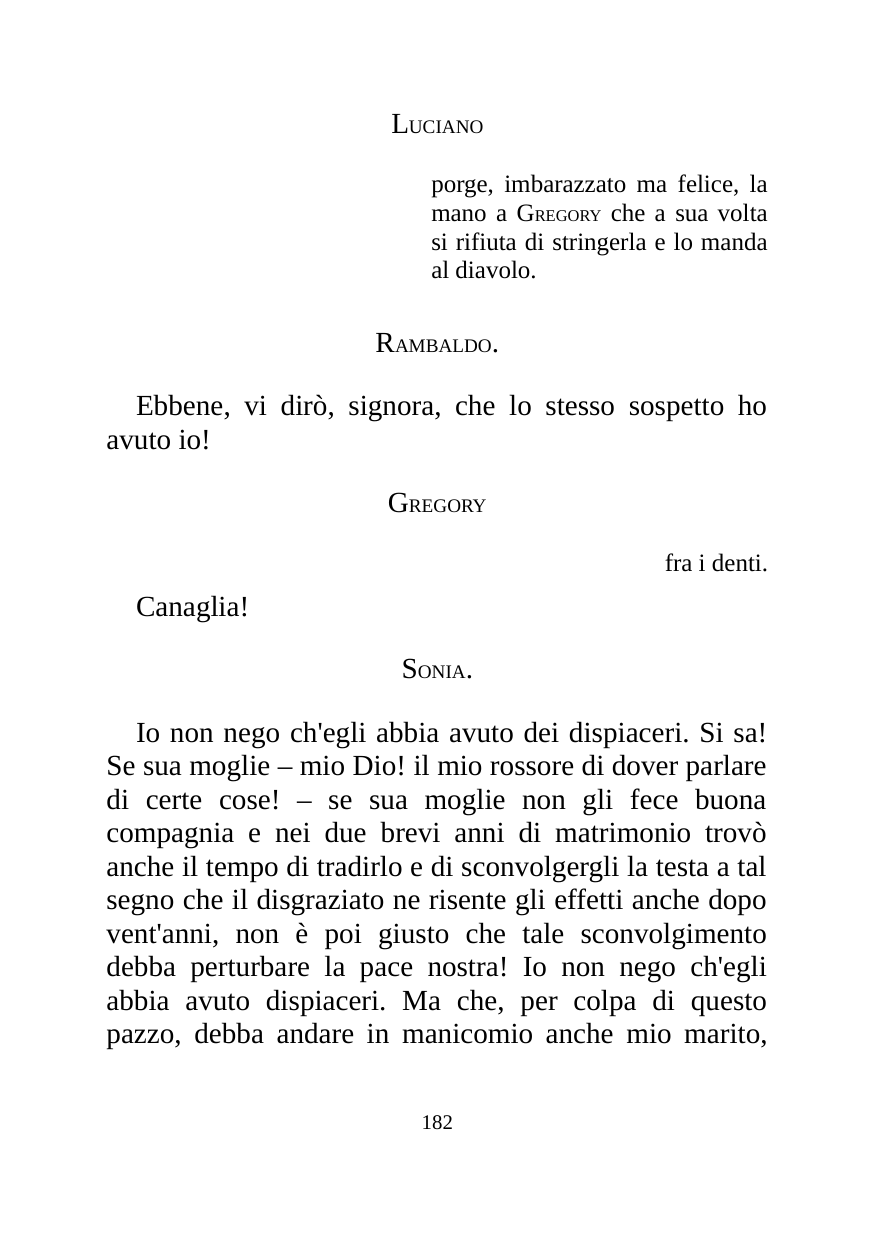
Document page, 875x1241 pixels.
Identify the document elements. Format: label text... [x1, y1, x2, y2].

text Luciano [106, 106, 768, 140]
text Sonia. [106, 652, 768, 685]
text fra i denti. [431, 548, 768, 577]
text Gregory [106, 485, 768, 519]
text porge, imbarazzato ma felice, la mano a Gregory che a sua volta si rifiuta di stringerla e lo manda al diavolo. [431, 169, 768, 284]
text Rambaldo. [106, 326, 768, 359]
text Io non nego ch'egli abbia avuto dei dispiaceri. Si sa! Se sua moglie – mio Dio! il mio rossore di dover parlare di certe cose! – se sua moglie non gli fece buona compagnia e nei due brevi anni di matrimonio trovò anche il tempo di tradirlo e di sconvolgergli la testa a tal segno che il disgraziato ne risente gli effetti anche dopo vent'anni, non è poi giusto che tale sconvolgimento debba perturbare la pace nostra! Io non nego ch'egli abbia avuto dispiaceri. Ma che, per colpa di questo pazzo, debba andare in manicomio anche mio marito, [106, 715, 768, 1050]
text Ebbene, vi dirò, signora, che lo stesso sospetto ho avuto io! [106, 388, 768, 456]
text Canaglia! [106, 589, 768, 622]
